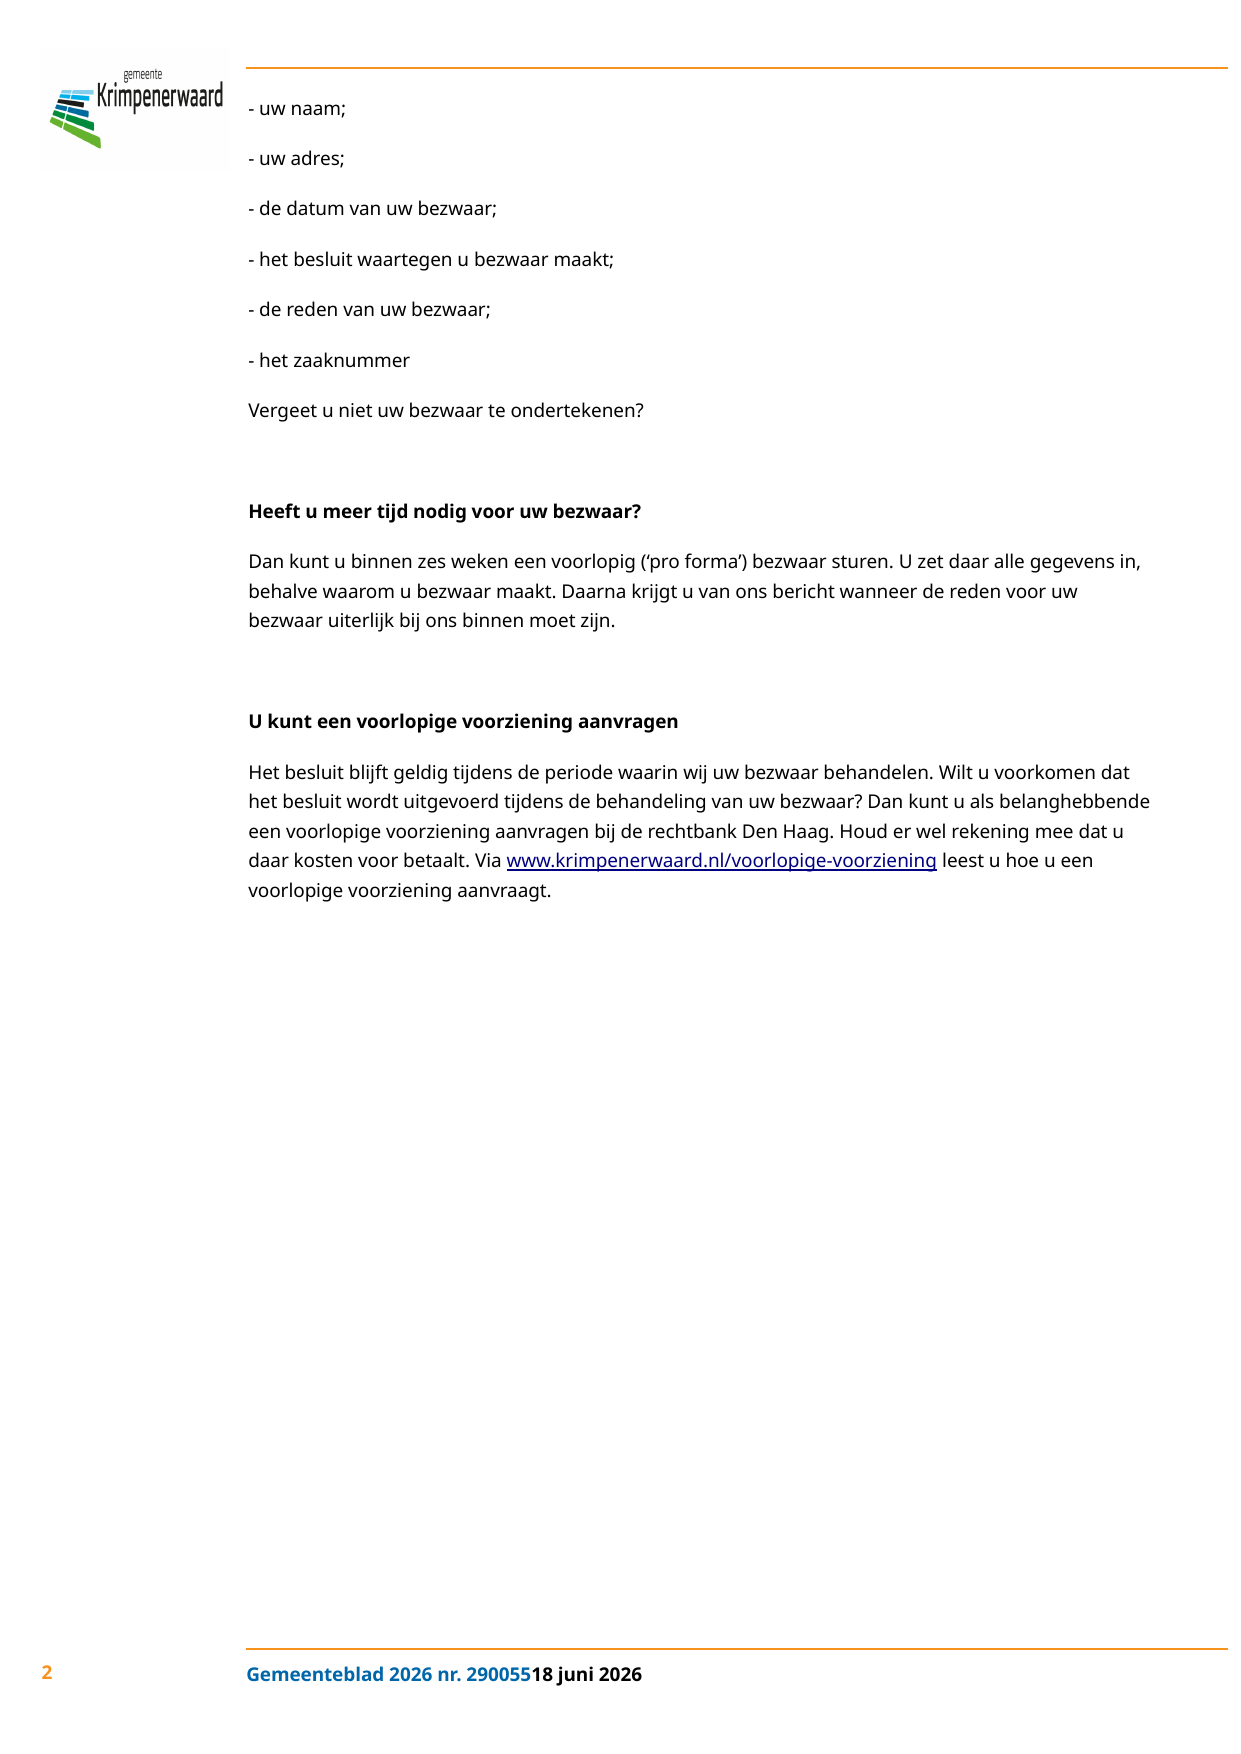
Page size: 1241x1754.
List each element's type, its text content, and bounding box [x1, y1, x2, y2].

text - uw adres; [248, 145, 1152, 171]
text U kunt een voorlopige voorziening aanvragen [248, 708, 1152, 734]
text Vergeet u niet uw bezwaar te ondertekenen? [248, 397, 1152, 423]
text - uw naam; [248, 95, 1152, 121]
text - het zaaknummer [248, 347, 1152, 373]
picture [41, 47, 231, 172]
text - de datum van uw bezwaar; [248, 196, 1152, 221]
text Het besluit blijft geldig tijdens de periode waarin wij uw bezwaar behandelen. Wilt u voorkomen dat het besluit wordt uitgevoerd tijdens de behandeling van uw bezwaar? Dan kunt u als belanghebbende een voorlopige voorziening aanvragen bij de rechtbank Den Haag. Houd er wel rekening mee dat u daar kosten voor betaalt. Via www.krimpenerwaard.nl/voorlopige-voorziening leest u hoe u een voorlopige voorziening aanvraagt. [248, 759, 1152, 903]
text - het besluit waartegen u bezwaar maakt; [248, 246, 1152, 272]
text Heeft u meer tijd nodig voor uw bezwaar? [248, 498, 1152, 524]
text - de reden van uw bezwaar; [248, 296, 1152, 322]
text Dan kunt u binnen zes weken een voorlopig (‘pro forma’) bezwaar sturen. U zet daar alle gegevens in, behalve waarom u bezwaar maakt. Daarna krijgt u van ons bericht wanneer de reden voor uw bezwaar uiterlijk bij ons binnen moet zijn. [248, 548, 1152, 633]
